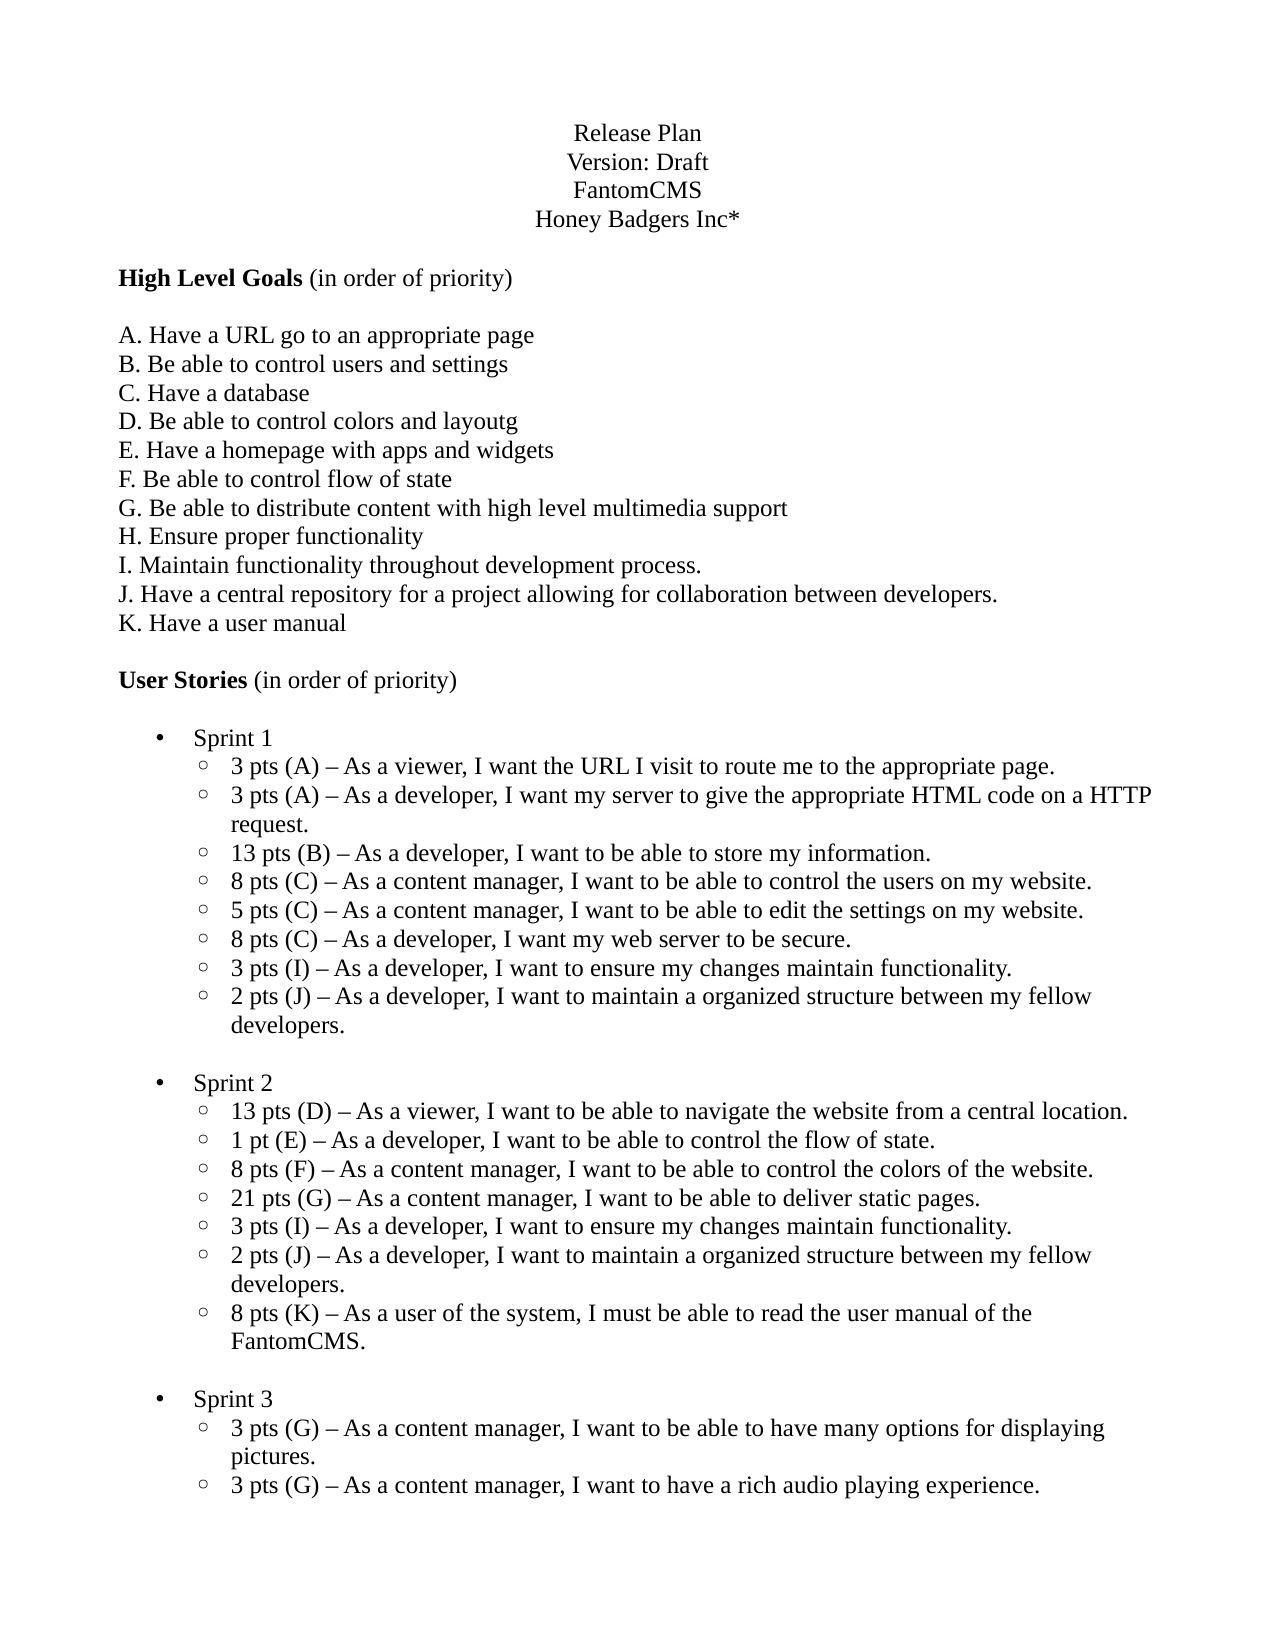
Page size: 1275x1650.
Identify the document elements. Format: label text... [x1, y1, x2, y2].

list Sprint 3 [156, 1384, 1157, 1413]
text High Level Goals (in order of priority) [118, 263, 1157, 291]
text D. Be able to control colors and layoutg [118, 406, 1157, 435]
list 8 pts (F) – As a content manager, I want to be able to control the colors of the website. [193, 1154, 1157, 1183]
list Sprint 1 [156, 723, 1157, 751]
text C. Have a database [118, 378, 1157, 406]
text H. Ensure proper functionality [118, 521, 1157, 550]
list 3 pts (I) – As a developer, I want to ensure my changes maintain functionality. [193, 1211, 1157, 1240]
list 13 pts (B) – As a developer, I want to be able to store my information. [193, 838, 1157, 866]
list 1 pt (E) – As a developer, I want to be able to control the flow of state. [193, 1125, 1157, 1154]
text I. Maintain functionality throughout development process. [118, 550, 1157, 579]
list 2 pts (J) – As a developer, I want to maintain a organized structure between my fellow developers. [193, 1240, 1157, 1298]
text A. Have a URL go to an appropriate page [118, 320, 1157, 349]
list 8 pts (C) – As a content manager, I want to be able to control the users on my website. [193, 866, 1157, 895]
list 3 pts (G) – As a content manager, I want to be able to have many options for displaying pictures. [193, 1413, 1157, 1470]
text G. Be able to distribute content with high level multimedia support [118, 493, 1157, 521]
text E. Have a homepage with apps and widgets [118, 435, 1157, 464]
list 5 pts (C) – As a content manager, I want to be able to edit the settings on my website. [193, 895, 1157, 924]
list 3 pts (A) – As a viewer, I want the URL I visit to route me to the appropriate page. [193, 751, 1157, 780]
text J. Have a central repository for a project allowing for collaboration between developers. [118, 579, 1157, 608]
text F. Be able to control flow of state [118, 464, 1157, 493]
text B. Be able to control users and settings [118, 349, 1157, 378]
list 3 pts (G) – As a content manager, I want to have a rich audio playing experience. [193, 1470, 1157, 1499]
list 21 pts (G) – As a content manager, I want to be able to deliver static pages. [193, 1183, 1157, 1211]
list Sprint 2 [156, 1068, 1157, 1096]
list 13 pts (D) – As a viewer, I want to be able to navigate the website from a central location. [193, 1096, 1157, 1125]
list 8 pts (K) – As a user of the system, I must be able to read the user manual of the FantomCMS. [193, 1298, 1157, 1355]
list 8 pts (C) – As a developer, I want my web server to be secure. [193, 924, 1157, 953]
list 3 pts (I) – As a developer, I want to ensure my changes maintain functionality. [193, 953, 1157, 981]
list 3 pts (A) – As a developer, I want my server to give the appropriate HTML code on a HTTP request. [193, 780, 1157, 838]
text User Stories (in order of priority) [118, 665, 1157, 694]
list 2 pts (J) – As a developer, I want to maintain a organized structure between my fellow developers. [193, 981, 1157, 1039]
text K. Have a user manual [118, 608, 1157, 636]
